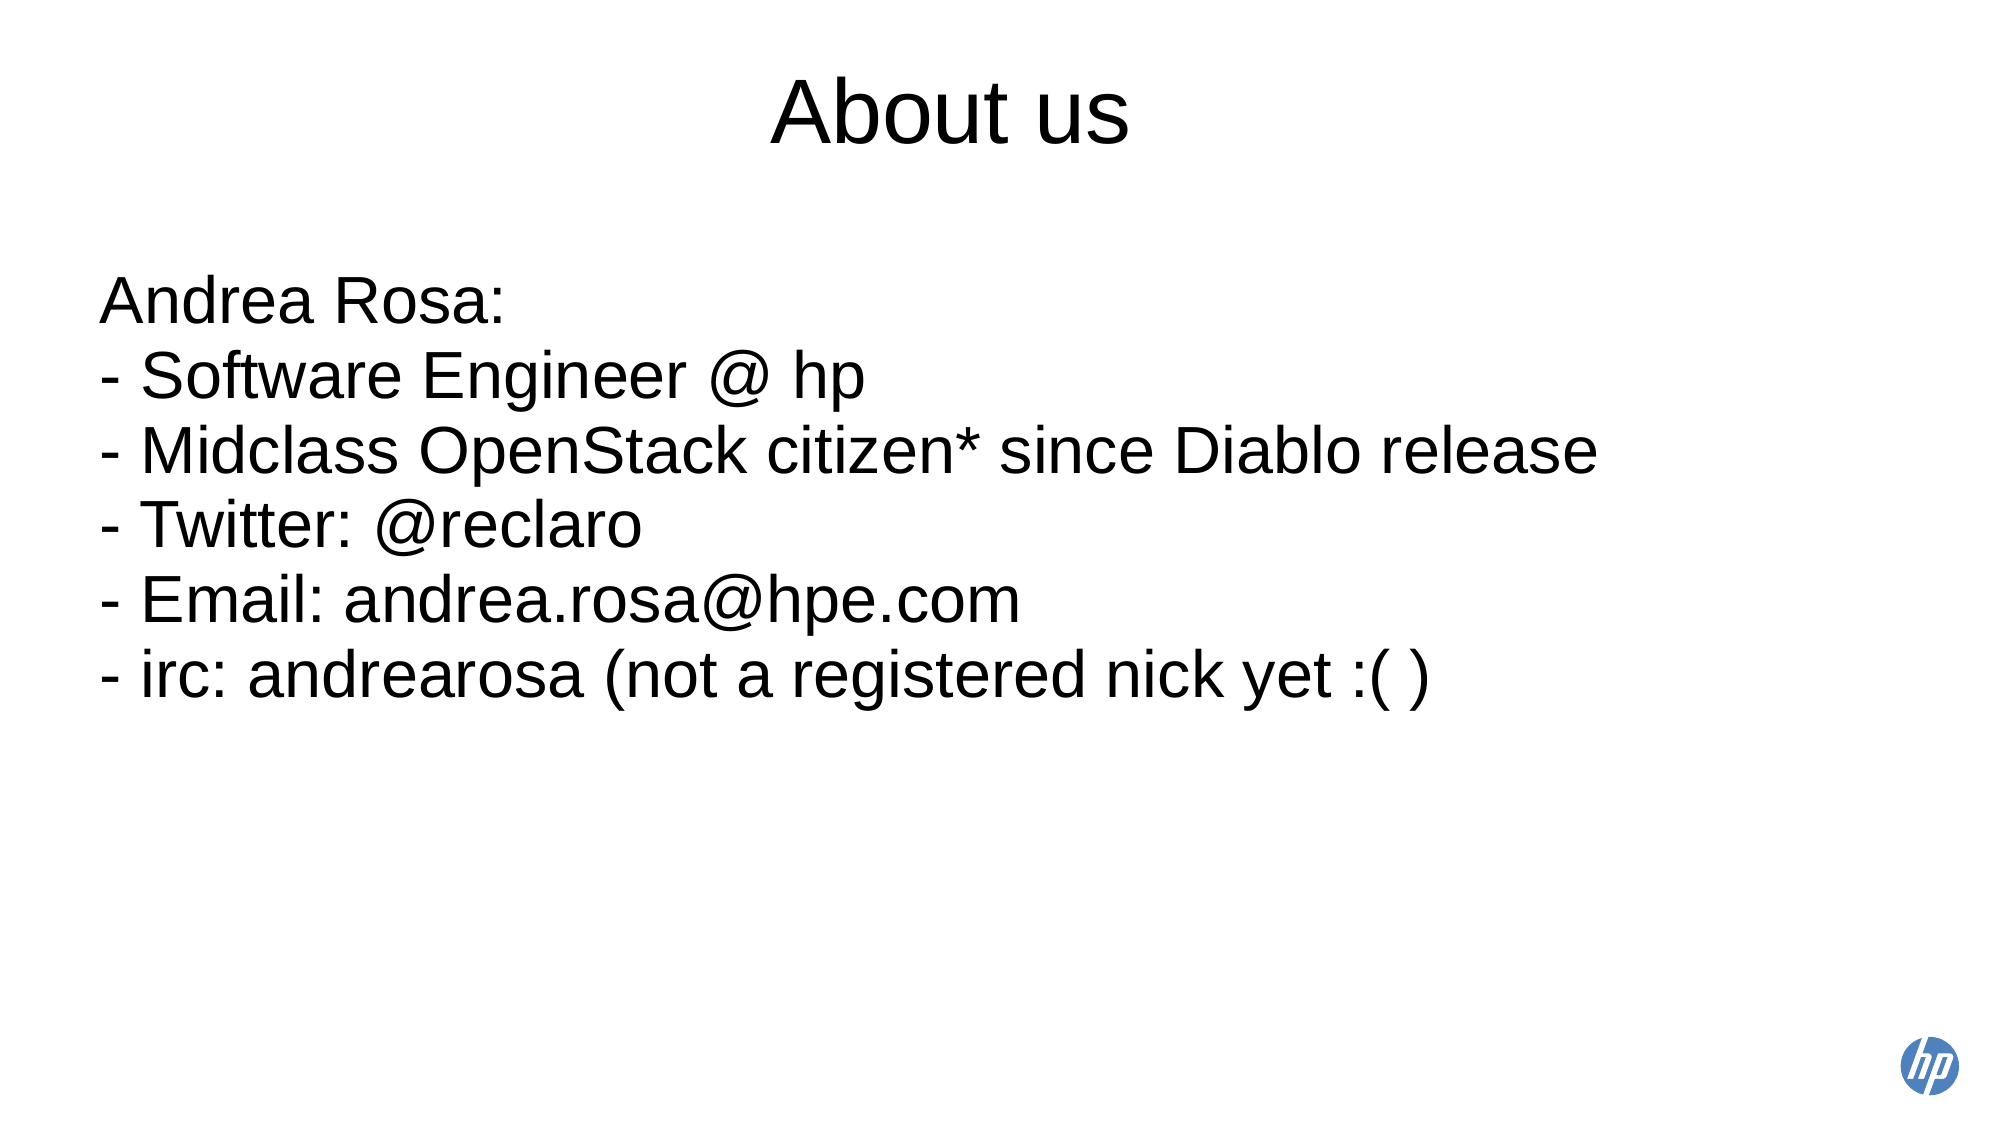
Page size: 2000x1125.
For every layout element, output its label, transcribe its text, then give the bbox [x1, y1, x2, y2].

subtitle Andrea Rosa: - Software Engineer @ hp - Midclass OpenStack citizen* since Diablo release - Twitter: @reclaro - Email: andrea.rosa@hpe.com - irc: andrearosa (not a registered nick yet :( ) [99, 263, 1926, 916]
title About us [201, 11, 1701, 213]
